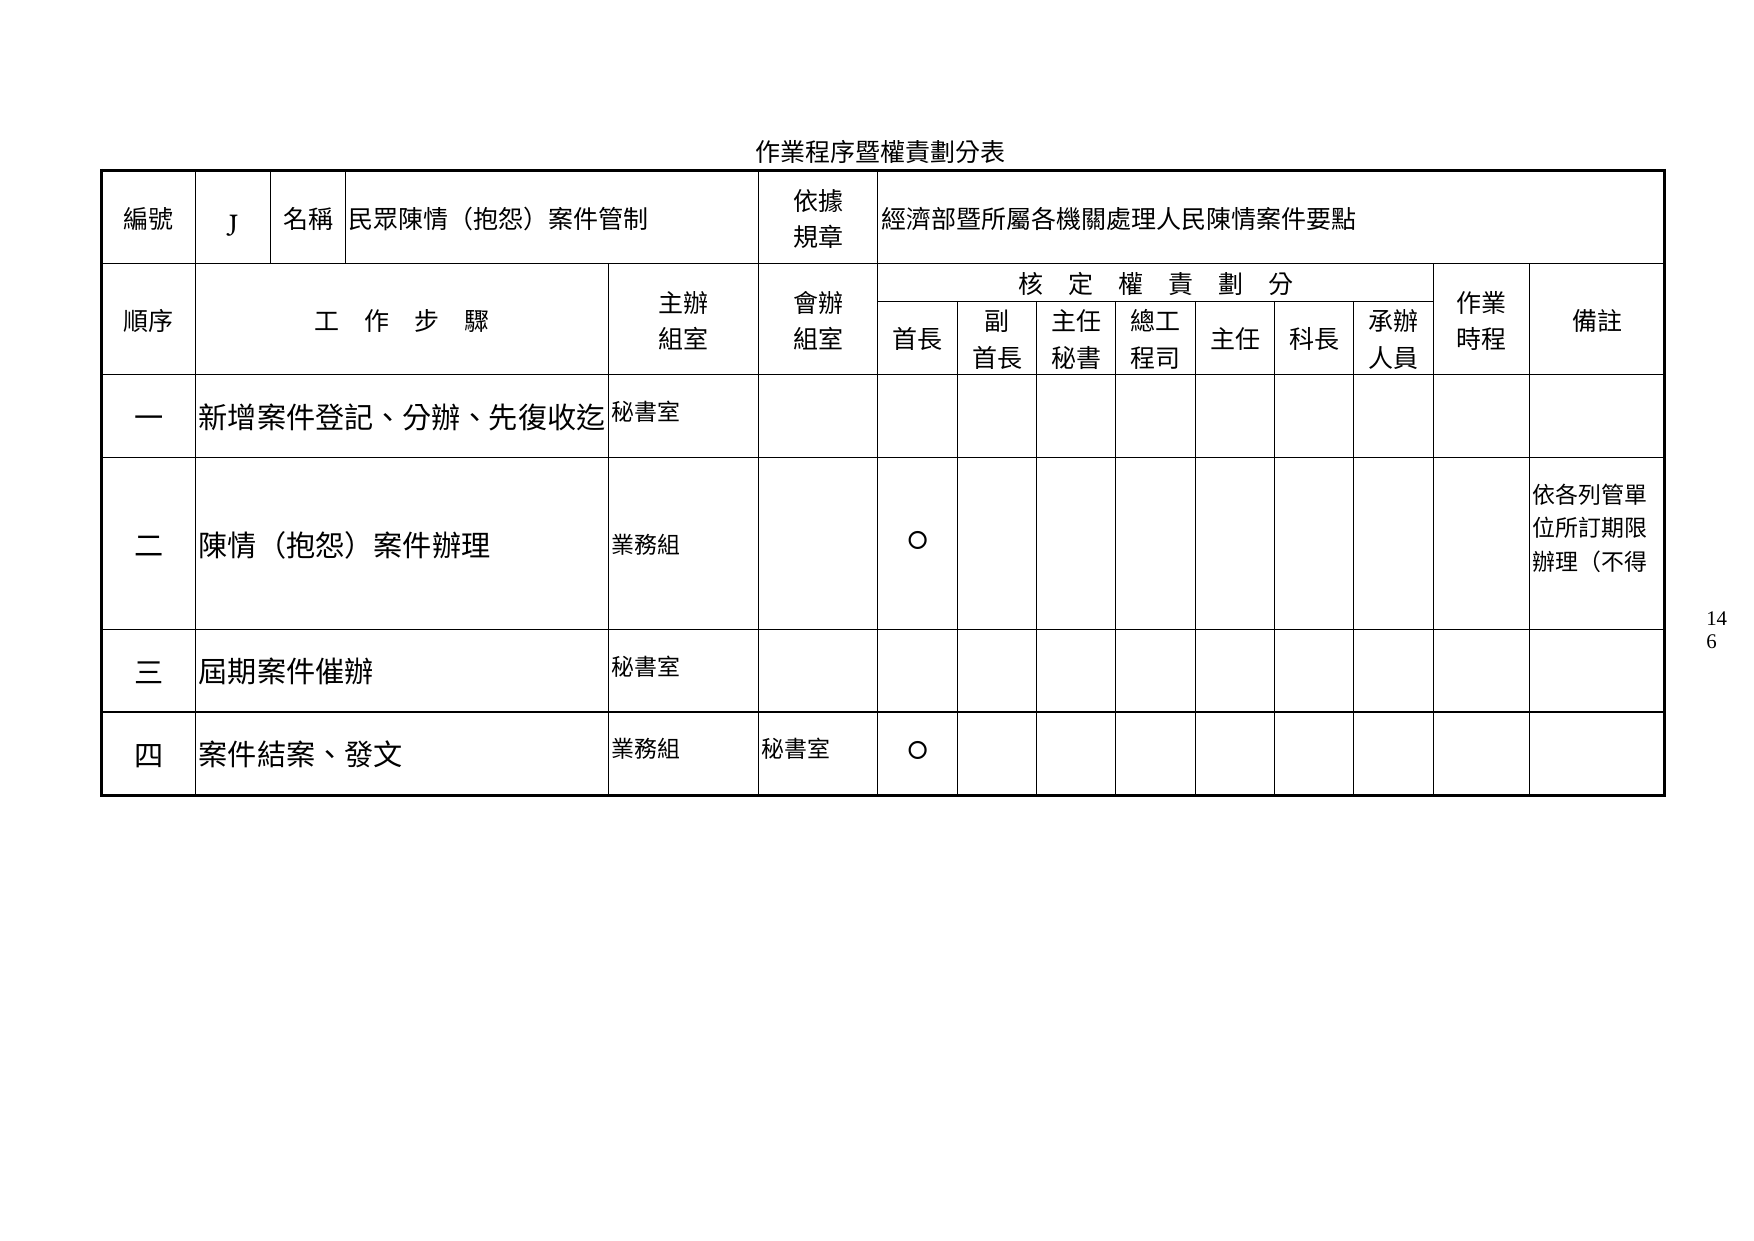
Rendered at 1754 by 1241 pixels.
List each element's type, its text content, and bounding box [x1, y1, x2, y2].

table_cell 備註 [1530, 264, 1663, 374]
table_cell [1116, 375, 1195, 457]
table_cell 業務組 [609, 713, 758, 794]
table_cell  [878, 713, 957, 794]
table_cell [878, 375, 957, 457]
table_cell 依各列管單位所訂期限辦理（不得逾30日） [1530, 458, 1663, 629]
table_cell [1116, 713, 1195, 794]
table_cell [1354, 713, 1433, 794]
table_cell 科長 [1275, 302, 1353, 374]
table_cell [1434, 458, 1529, 629]
table_cell [1275, 713, 1353, 794]
table_cell [1530, 630, 1663, 711]
table_cell 會辦 組室 [759, 264, 877, 374]
table_cell [759, 630, 877, 711]
table_cell [1196, 713, 1274, 794]
text 作業程序暨權責劃分表 [106, 133, 1653, 169]
table_cell 屆期案件催辦 [196, 630, 608, 711]
table_header 民眾陳情（抱怨）案件管制 [346, 172, 758, 263]
table_header 名稱 [271, 172, 345, 263]
table_cell [1037, 375, 1115, 457]
table_cell 承辦 人員 [1354, 302, 1433, 374]
table_cell [958, 458, 1036, 629]
table_cell 三 [103, 630, 195, 711]
table_cell [958, 375, 1036, 457]
table_cell 陳情（抱怨）案件辦理 [196, 458, 608, 629]
table_cell [1196, 375, 1274, 457]
table_cell [1354, 458, 1433, 629]
table_cell 秘書室 [759, 713, 877, 794]
table_cell 主任秘書 [1037, 302, 1115, 374]
table_cell 順序 [103, 264, 195, 374]
table_header 依據 規章 [759, 172, 877, 263]
table_cell  [878, 458, 957, 629]
table_cell [759, 375, 877, 457]
table_header 編號 [103, 172, 195, 263]
table_cell [1196, 458, 1274, 629]
table_cell 核 定 權 責 劃 分 [878, 264, 1433, 301]
table_cell 秘書室 [609, 630, 758, 711]
table_header 經濟部暨所屬各機關處理人民陳情案件要點 [878, 172, 1663, 263]
table_cell [759, 458, 877, 629]
table_cell 四 [103, 713, 195, 794]
table_cell 業務組 [609, 458, 758, 629]
table_cell 主辦 組室 [609, 264, 758, 374]
table_cell [1275, 375, 1353, 457]
table_cell 秘書室 [609, 375, 758, 457]
table_cell 作業 時程 [1434, 264, 1529, 374]
table_cell [1037, 713, 1115, 794]
table_cell 工 作 步 驟 [196, 264, 608, 374]
table_cell [1116, 630, 1195, 711]
table_cell [1037, 458, 1115, 629]
table_cell [1354, 375, 1433, 457]
table_cell [1275, 458, 1353, 629]
table_cell [1434, 630, 1529, 711]
table_cell 一 [103, 375, 195, 457]
table_cell [1354, 630, 1433, 711]
table_cell [1530, 375, 1663, 457]
table_cell 副 首長 [958, 302, 1036, 374]
table_cell [958, 630, 1036, 711]
table_cell 案件結案、發文 [196, 713, 608, 794]
table_cell 首長 [878, 302, 957, 374]
table_cell [1116, 458, 1195, 629]
table_cell 主任 [1196, 302, 1274, 374]
table_cell [958, 713, 1036, 794]
table_cell 新增案件登記、分辦、先復收迄 [196, 375, 608, 457]
table_cell [1037, 630, 1115, 711]
table_cell [1434, 375, 1529, 457]
table_cell [878, 630, 957, 711]
table_cell [1275, 630, 1353, 711]
table_cell [1196, 630, 1274, 711]
table_cell 二 [103, 458, 195, 629]
table_cell [1530, 713, 1663, 794]
table_header  [196, 172, 270, 263]
table_cell 總工程司 [1116, 302, 1195, 374]
table_cell [1434, 713, 1529, 794]
